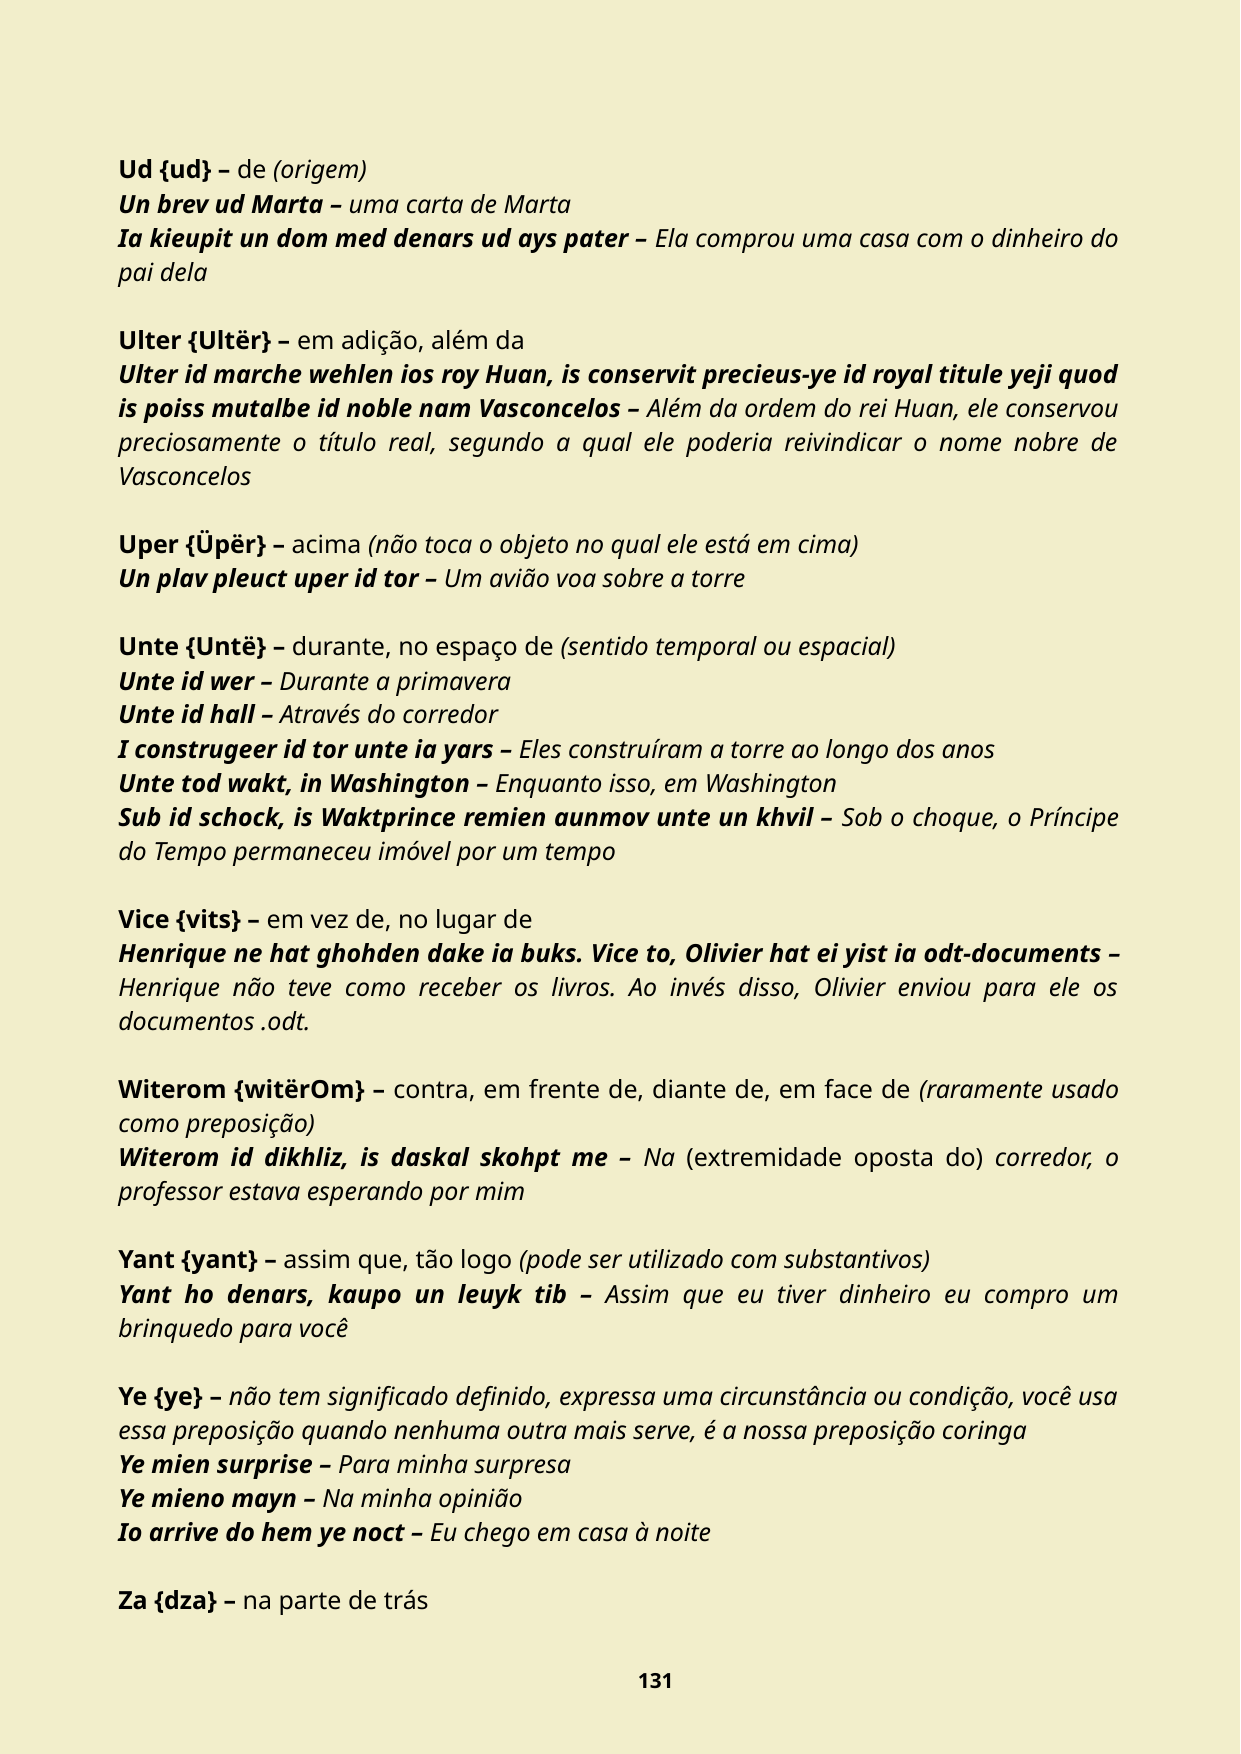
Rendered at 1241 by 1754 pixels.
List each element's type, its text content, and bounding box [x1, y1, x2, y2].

text Io arrive do hem ye noct – Eu chego em casa à noite [118, 1515, 1122, 1549]
text Ia kieupit un dom med denars ud ays pater – Ela comprou uma casa com o dinheiro do pai dela [118, 220, 1122, 288]
text Ye {ye} – não tem significado definido, expressa uma circunstância ou condição, você usa essa preposição quando nenhuma outra mais serve, é a nossa preposição coringa [118, 1378, 1122, 1447]
text Unte {Untë} – durante, no espaço de (sentido temporal ou espacial) [118, 629, 1122, 663]
text Witerom id dikhliz, is daskal skohpt me – Na (extremidade oposta do) corredor, o professor estava esperando por mim [118, 1140, 1122, 1208]
text Za {dza} – na parte de trás [118, 1583, 1122, 1617]
text Ye mien surprise – Para minha surpresa [118, 1447, 1122, 1481]
text Yant ho denars, kaupo un leuyk tib – Assim que eu tiver dinheiro eu compro um brinquedo para você [118, 1276, 1122, 1344]
text Ulter {Ultër} – em adição, além da [118, 322, 1122, 357]
text Unte tod wakt, in Washington – Enquanto isso, em Washington [118, 765, 1122, 799]
text Sub id schock, is Waktprince remien aunmov unte un khvil – Sob o choque, o Príncipe do Tempo permaneceu imóvel por um tempo [118, 799, 1122, 867]
text Un brev ud Marta – uma carta de Marta [118, 186, 1122, 220]
text Uper {Üpër} – acima (não toca o objeto no qual ele está em cima) [118, 527, 1122, 561]
text Yant {yant} – assim que, tão logo (pode ser utilizado com substantivos) [118, 1242, 1122, 1276]
text Un plav pleuct uper id tor – Um avião voa sobre a torre [118, 561, 1122, 595]
text Unte id wer – Durante a primavera [118, 663, 1122, 697]
text Witerom {witërOm} – contra, em frente de, diante de, em face de (raramente usado como preposição) [118, 1072, 1122, 1140]
text Ud {ud} – de (origem) [118, 152, 1122, 186]
text Ye mieno mayn – Na minha opinião [118, 1481, 1122, 1515]
text Henrique ne hat ghohden dake ia buks. Vice to, Olivier hat ei yist ia odt-documents – Henrique não teve como receber os livros. Ao invés disso, Olivier enviou para ele os documentos .odt. [118, 936, 1122, 1038]
text Ulter id marche wehlen ios roy Huan, is conservit precieus-ye id royal titule yeji quod is poiss mutalbe id noble nam Vasconcelos – Além da ordem do rei Huan, ele conservou preciosamente o título real, segundo a qual ele poderia reivindicar o nome nobre de Vasconcelos [118, 357, 1122, 493]
text I construgeer id tor unte ia yars – Eles construíram a torre ao longo dos anos [118, 731, 1122, 765]
text Vice {vits} – em vez de, no lugar de [118, 902, 1122, 936]
text Unte id hall – Através do corredor [118, 697, 1122, 731]
